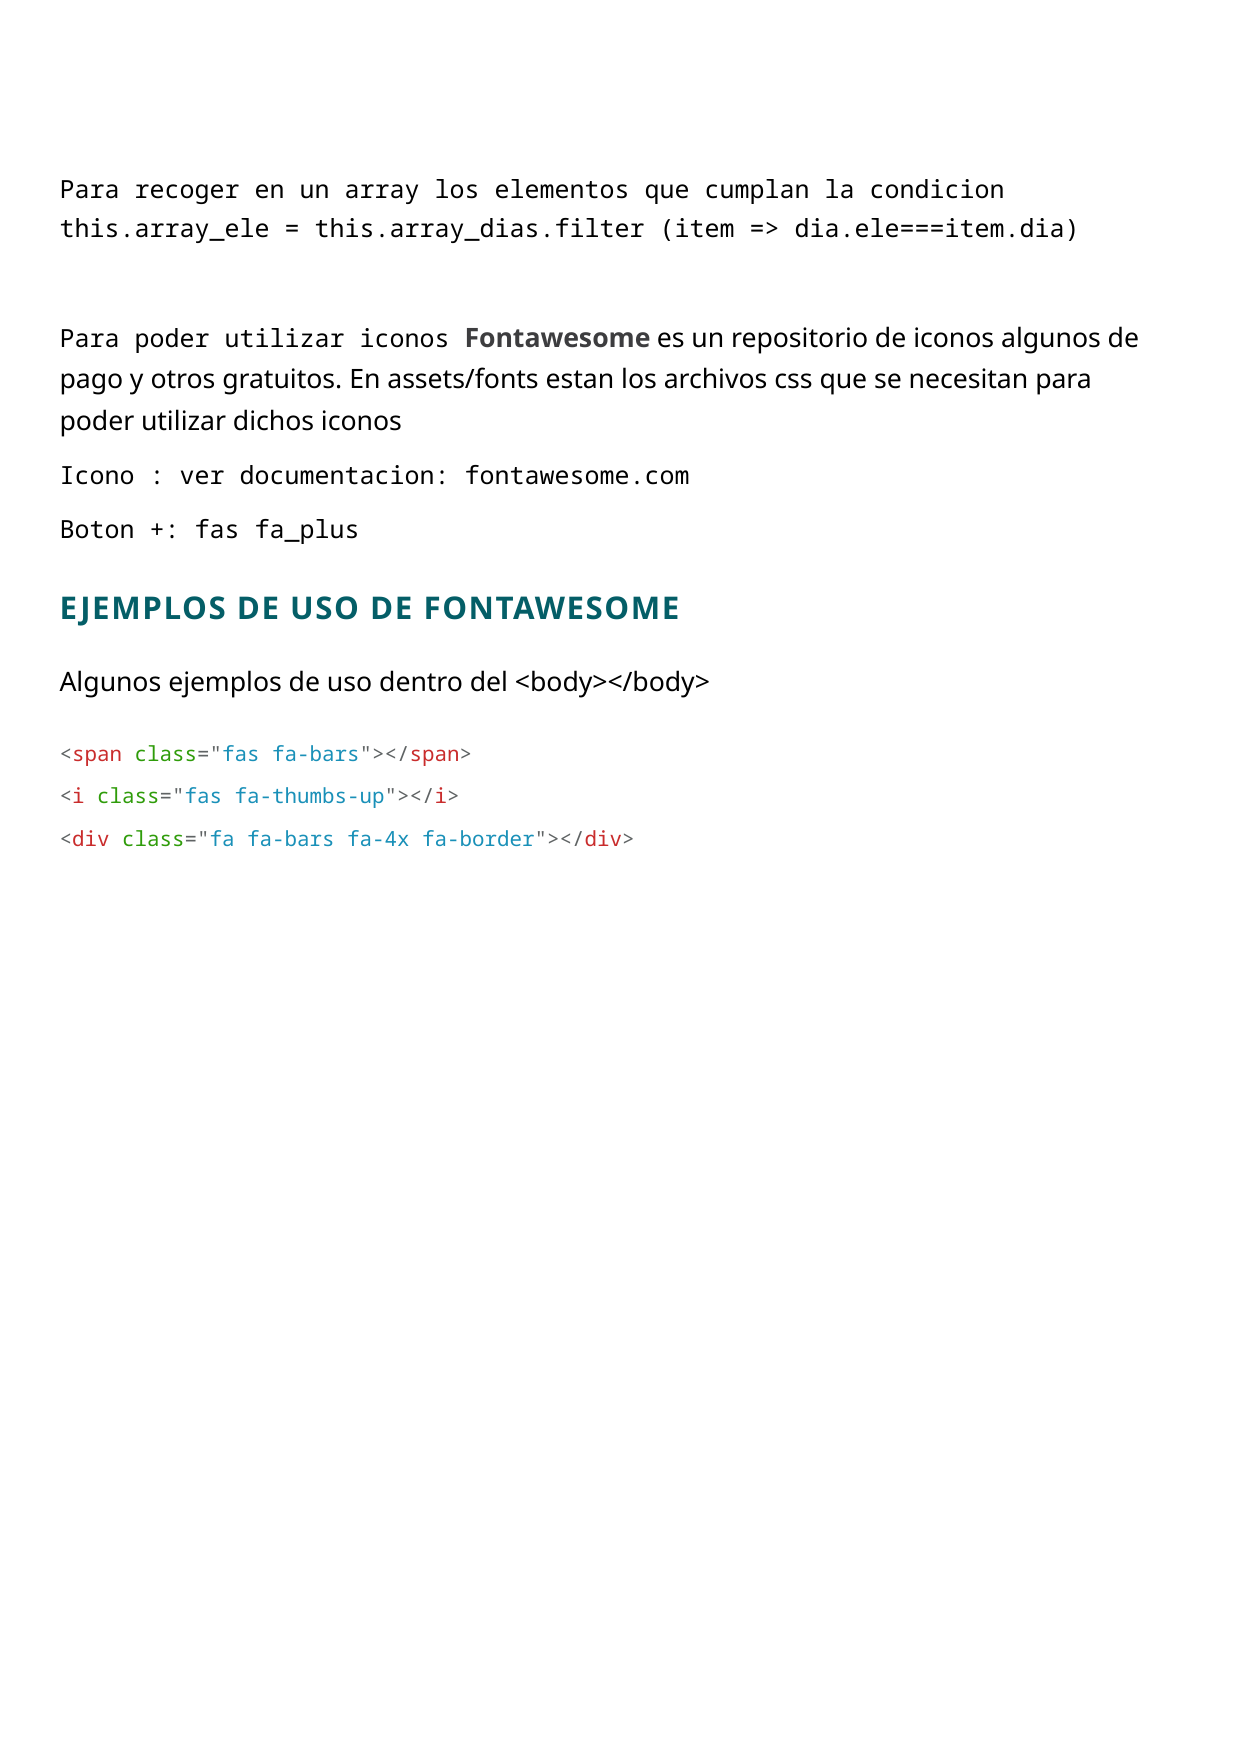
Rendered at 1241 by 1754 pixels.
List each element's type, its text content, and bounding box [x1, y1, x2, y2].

text <span class="fas fa-bars"></span> [59, 739, 928, 767]
text Algunos ejemplos de uso dentro del <body></body> [59, 663, 928, 699]
text Icono : ver documentacion: fontawesome.com [59, 458, 1170, 492]
text <div class="fa fa-bars fa-4x fa-border"></div> [59, 824, 928, 853]
subtitle EJEMPLOS DE USO DE FONTAWESOME [59, 586, 1170, 629]
text <i class="fas fa-thumbs-up"></i> [59, 782, 928, 810]
text Boton +: fas fa_plus [59, 512, 1170, 546]
text Para poder utilizar iconos Fontawesome es un repositorio de iconos algunos de pago y otros gratuitos. En assets/fonts estan los archivos css que se necesitan para poder utilizar dichos iconos [59, 318, 1170, 438]
text Para recoger en un array los elementos que cumplan la condicion this.array_ele = this.array_dias.filter (item => dia.ele===item.dia) [59, 172, 1170, 245]
